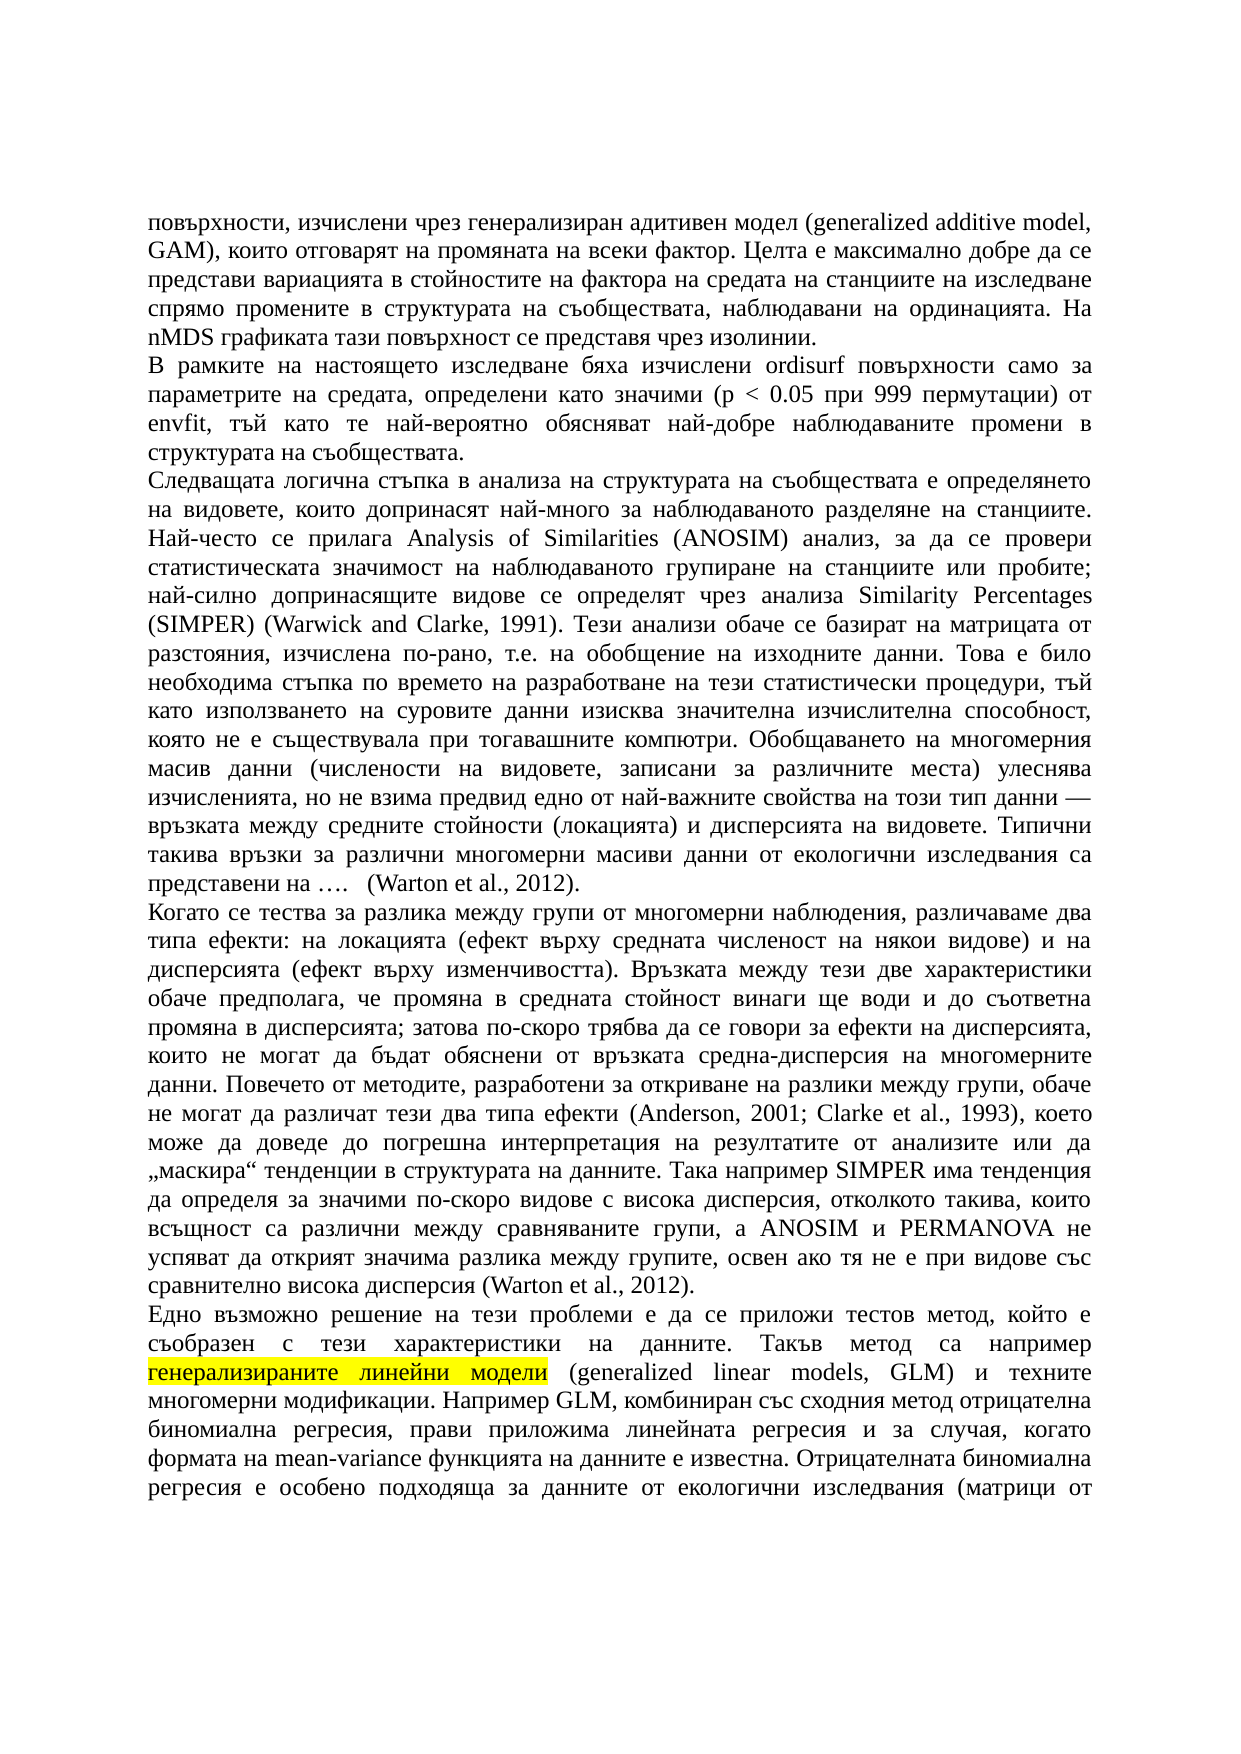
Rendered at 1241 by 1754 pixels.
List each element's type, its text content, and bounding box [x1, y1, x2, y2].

text В рамките на настоящето изследване бяха изчислени ordisurf повърхности само за параметрите на средата, определени като значими (p < 0.05 при 999 пермутации) от envfit, тъй като те най-вероятно обясняват най-добре наблюдаваните промени в структурата на съобществата. [148, 350, 1093, 465]
text Когато се тества за разлика между групи от многомерни наблюдения, различаваме два типа ефекти: на локацията (ефект върху средната численост на някои видове) и на дисперсията (ефект върху изменчивостта). Връзката между тези две характеристики обаче предполага, че промяна в средната стойност винаги ще води и до съответна промяна в дисперсията; затова по-скоро трябва да се говори за ефекти на дисперсията, които не могат да бъдат обяснени от връзката средна-дисперсия на многомерните данни. Повечето от методите, разработени за откриване на разлики между групи, обаче не могат да различат тези два типа ефекти (Anderson, 2001; Clarke et al., 1993), което може да доведе до погрешна интерпретация на резултатите от анализите или да „маскира“ тенденции в структурата на данните. Така например SIMPER има тенденция да определя за значими по-скоро видове с висока дисперсия, отколкото такива, които всъщност са различни между сравняваните групи, а ANOSIM и PERMANOVA не успяват да открият значима разлика между групите, освен ако тя не е при видове със сравнително висока дисперсия (Warton et al., 2012). [148, 897, 1093, 1299]
text Едно възможно решение на тези проблеми е да се приложи тестов метод, който е съобразен с тези характеристики на данните. Такъв метод са например генерализираните линейни модели (generalized linear models, GLM) и техните многомерни модификации. Например GLM, комбиниран със сходния метод отрицателна биномиална регресия, прави приложима линейната регресия и за случая, когато формата на mean-variance функцията на данните е известна. Отрицателната биномиална регресия е особено подходяща за данните от екологични изследвания (матрици от [148, 1299, 1093, 1500]
text Следващата логична стъпка в анализа на структурата на съобществата е определянето на видовете, които допринасят най-много за наблюдаваното разделяне на станциите. Най-често се прилага Analysis of Similarities (ANOSIM) анализ, за да се провери статистическата значимост на наблюдаваното групиране на станциите или пробите; най-силно допринасящите видове се определят чрез анализа Similarity Percentages (SIMPER) (Warwick and Clarke, 1991). Тези анализи обаче се базират на матрицата от разстояния, изчислена по-рано, т.е. на обобщение на изходните данни. Това е било необходима стъпка по времето на разработване на тези статистически процедури, тъй като използването на суровите данни изисква значителна изчислителна способност, която не е съществувала при тогавашните компютри. Обобщаването на многомерния масив данни (числености на видовете, записани за различните места) улеснява изчисленията, но не взима предвид едно от най-важните свойства на този тип данни — връзката между средните стойности (локацията) и дисперсията на видовете. Типични такива връзки за различни многомерни масиви данни от екологични изследвания са представени на …. (Warton et al., 2012). [148, 465, 1093, 897]
text повърхности, изчислени чрез генерализиран адитивен модел (generalized additive model, GAM), които отговарят на промяната на всеки фактор. Целта е максимално добре да се представи вариацията в стойностите на фактора на средата на станциите на изследване спрямо промените в структурата на съобществата, наблюдавани на ординацията. На nMDS графиката тази повърхност се представя чрез изолинии. [148, 207, 1093, 350]
